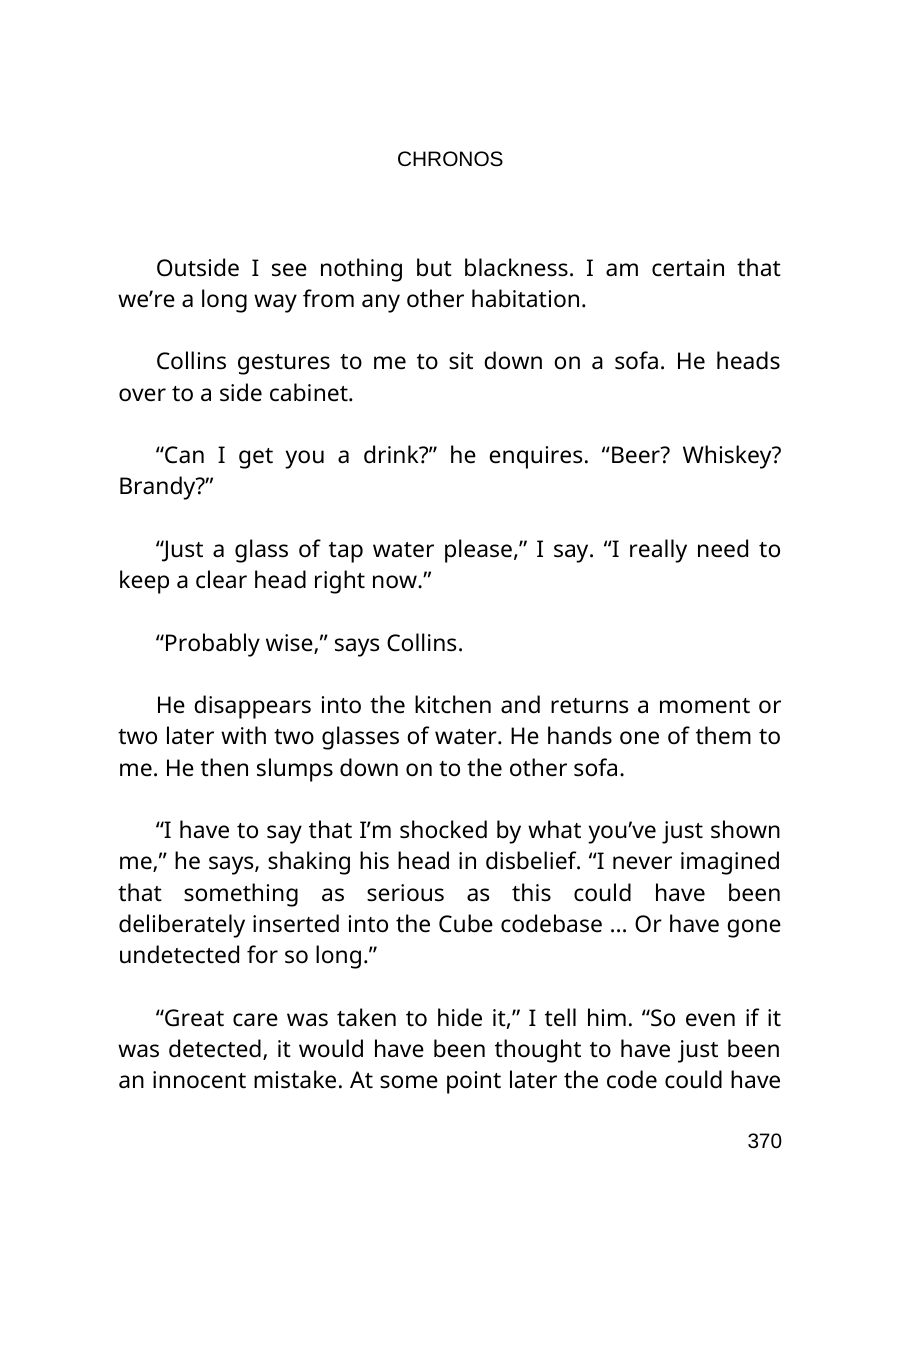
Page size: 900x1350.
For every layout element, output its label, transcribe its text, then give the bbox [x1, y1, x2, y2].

text “Can I get you a drink?” he enquires. “Beer? Whiskey? Brandy?” [118, 439, 782, 501]
text “Probably wise,” says Collins. [118, 626, 782, 658]
text Collins gestures to me to sit down on a sofa. He heads over to a side cabinet. [118, 345, 782, 408]
text “Just a glass of tap water please,” I say. “I really need to keep a clear head right now.” [118, 533, 782, 595]
text “Great care was taken to hide it,” I tell him. “So even if it was detected, it would have been thought to have just been an innocent mistake. At some point later the code could have [118, 1001, 782, 1095]
text “I have to say that I’m shocked by what you’ve just shown me,” he says, shaking his head in disbelief. “I never imagined that something as serious as this could have been deliberately inserted into the Cube codebase … Or have gone undetected for so long.” [118, 814, 782, 970]
text He disappears into the kitchen and returns a moment or two later with two glasses of water. He hands one of them to me. He then slumps down on to the other sofa. [118, 689, 782, 783]
text Outside I see nothing but blackness. I am certain that we’re a long way from any other habitation. [118, 251, 782, 314]
